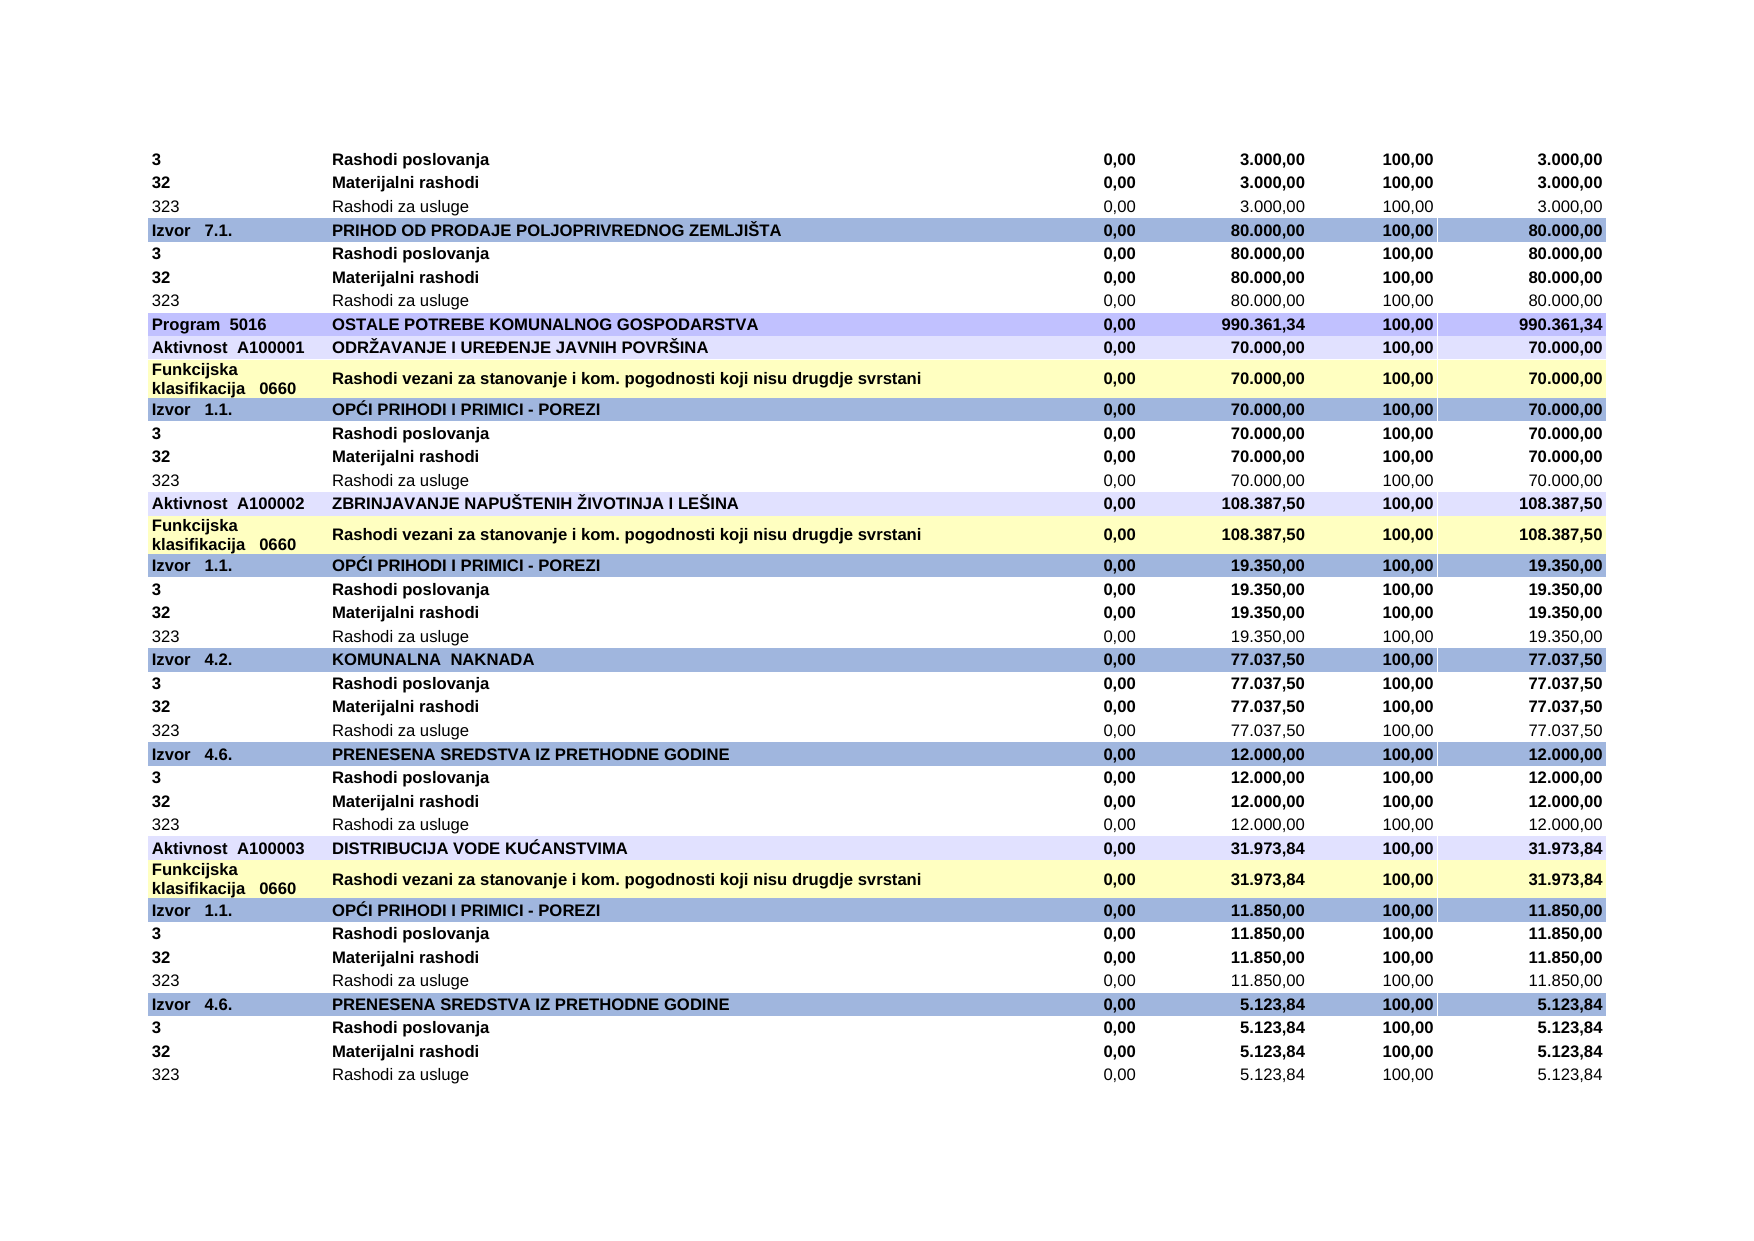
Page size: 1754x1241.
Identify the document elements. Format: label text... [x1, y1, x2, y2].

table_cell 3.000,00 [1438, 148, 1606, 171]
table_cell 0,00 [971, 445, 1140, 468]
table_cell 77.037,50 [1438, 648, 1606, 672]
table_cell 0,00 [971, 625, 1140, 648]
table_cell Aktivnost A100003 [148, 836, 328, 860]
table_cell 5.123,84 [1438, 1040, 1606, 1063]
table_cell 3.000,00 [1140, 148, 1309, 171]
table_cell Rashodi vezani za stanovanje i kom. pogodnosti koji nisu drugdje svrstani [328, 860, 971, 898]
table_cell 11.850,00 [1438, 945, 1606, 969]
table_cell PRENESENA SREDSTVA IZ PRETHODNE GODINE [328, 993, 971, 1016]
table_cell 0,00 [971, 492, 1140, 516]
table_cell 0,00 [971, 766, 1140, 789]
table_cell 100,00 [1309, 922, 1437, 945]
table_cell OSTALE POTREBE KOMUNALNOG GOSPODARSTVA [328, 313, 971, 336]
table_cell 80.000,00 [1140, 289, 1309, 312]
table_cell 323 [148, 813, 328, 836]
table_cell Izvor 1.1. [148, 398, 328, 421]
table_cell 12.000,00 [1438, 813, 1606, 836]
table_cell 3 [148, 1016, 328, 1039]
table_cell 19.350,00 [1438, 625, 1606, 648]
table_cell Izvor 4.2. [148, 648, 328, 672]
table_cell Rashodi za usluge [328, 1063, 971, 1087]
table_cell 0,00 [971, 719, 1140, 742]
table_cell 19.350,00 [1438, 578, 1606, 601]
table_cell 12.000,00 [1140, 789, 1309, 813]
table_cell Materijalni rashodi [328, 445, 971, 468]
table_cell 100,00 [1309, 719, 1437, 742]
table_cell 0,00 [971, 554, 1140, 577]
table_cell KOMUNALNA NAKNADA [328, 648, 971, 672]
table_cell 80.000,00 [1140, 242, 1309, 265]
table_cell 100,00 [1309, 648, 1437, 672]
table_cell 0,00 [971, 922, 1140, 945]
table_cell 0,00 [971, 945, 1140, 969]
table_cell 100,00 [1309, 148, 1437, 171]
table_cell 70.000,00 [1140, 398, 1309, 421]
table_cell 70.000,00 [1140, 445, 1309, 468]
table_cell 323 [148, 289, 328, 312]
table_cell 5.123,84 [1140, 1016, 1309, 1039]
table_cell Rashodi za usluge [328, 625, 971, 648]
table_cell 11.850,00 [1140, 969, 1309, 992]
table_cell 32 [148, 789, 328, 813]
table_cell Materijalni rashodi [328, 695, 971, 719]
table_cell 0,00 [971, 836, 1140, 860]
table_cell Rashodi poslovanja [328, 242, 971, 265]
table_cell 80.000,00 [1438, 265, 1606, 289]
table_cell 32 [148, 265, 328, 289]
table_cell 0,00 [971, 469, 1140, 492]
table_cell 19.350,00 [1438, 601, 1606, 624]
table_cell 100,00 [1309, 969, 1437, 992]
table_cell 100,00 [1309, 813, 1437, 836]
table_cell 77.037,50 [1140, 719, 1309, 742]
table_cell OPĆI PRIHODI I PRIMICI - POREZI [328, 398, 971, 421]
table_cell 0,00 [971, 601, 1140, 624]
table_cell 12.000,00 [1438, 789, 1606, 813]
table_cell 323 [148, 969, 328, 992]
table_cell 32 [148, 945, 328, 969]
table_cell 31.973,84 [1438, 836, 1606, 860]
table_cell 11.850,00 [1438, 922, 1606, 945]
table_cell 0,00 [971, 648, 1140, 672]
table_cell 100,00 [1309, 195, 1437, 218]
table_cell PRENESENA SREDSTVA IZ PRETHODNE GODINE [328, 742, 971, 766]
table_cell 100,00 [1309, 860, 1437, 898]
table_cell 77.037,50 [1438, 695, 1606, 719]
table_cell 100,00 [1309, 398, 1437, 421]
table_cell 100,00 [1309, 218, 1437, 242]
table_cell 323 [148, 195, 328, 218]
table_cell 0,00 [971, 578, 1140, 601]
table_cell 0,00 [971, 336, 1140, 359]
table_cell Rashodi poslovanja [328, 578, 971, 601]
table_cell 12.000,00 [1140, 742, 1309, 766]
table_cell 3 [148, 922, 328, 945]
table_cell 0,00 [971, 421, 1140, 445]
table_cell 70.000,00 [1140, 360, 1309, 398]
table_cell 19.350,00 [1140, 601, 1309, 624]
table_cell 80.000,00 [1140, 218, 1309, 242]
table_cell 12.000,00 [1438, 742, 1606, 766]
table_cell 3 [148, 672, 328, 695]
table_cell Rashodi za usluge [328, 195, 971, 218]
table_cell 32 [148, 695, 328, 719]
table_cell 0,00 [971, 695, 1140, 719]
table_cell Rashodi vezani za stanovanje i kom. pogodnosti koji nisu drugdje svrstani [328, 360, 971, 398]
table_cell Izvor 4.6. [148, 742, 328, 766]
table_cell 323 [148, 719, 328, 742]
table_cell 100,00 [1309, 742, 1437, 766]
table_cell 80.000,00 [1438, 242, 1606, 265]
table_cell 19.350,00 [1140, 554, 1309, 577]
table_cell 100,00 [1309, 601, 1437, 624]
table_cell 80.000,00 [1438, 218, 1606, 242]
table_cell Izvor 4.6. [148, 993, 328, 1016]
table_cell 19.350,00 [1140, 625, 1309, 648]
table_cell 100,00 [1309, 265, 1437, 289]
table_cell 0,00 [971, 1040, 1140, 1063]
table_cell 100,00 [1309, 578, 1437, 601]
table_cell OPĆI PRIHODI I PRIMICI - POREZI [328, 554, 971, 577]
table_cell 77.037,50 [1140, 648, 1309, 672]
table_cell 70.000,00 [1438, 336, 1606, 359]
table_cell 12.000,00 [1140, 813, 1309, 836]
table_cell 3.000,00 [1438, 171, 1606, 195]
table_cell 5.123,84 [1438, 1016, 1606, 1039]
table_cell Materijalni rashodi [328, 265, 971, 289]
table_cell Izvor 1.1. [148, 554, 328, 577]
table_cell 0,00 [971, 242, 1140, 265]
table_cell OPĆI PRIHODI I PRIMICI - POREZI [328, 898, 971, 922]
table_cell 0,00 [971, 289, 1140, 312]
table_cell PRIHOD OD PRODAJE POLJOPRIVREDNOG ZEMLJIŠTA [328, 218, 971, 242]
table_cell Rashodi za usluge [328, 719, 971, 742]
table_cell 70.000,00 [1438, 445, 1606, 468]
table_cell 0,00 [971, 672, 1140, 695]
table_cell 0,00 [971, 360, 1140, 398]
table_cell 323 [148, 469, 328, 492]
table_cell 100,00 [1309, 516, 1437, 554]
table_cell 0,00 [971, 218, 1140, 242]
table_cell 0,00 [971, 265, 1140, 289]
table_cell 70.000,00 [1140, 421, 1309, 445]
table_cell 70.000,00 [1438, 421, 1606, 445]
table_cell 108.387,50 [1438, 516, 1606, 554]
table_cell Rashodi poslovanja [328, 672, 971, 695]
table_cell 19.350,00 [1140, 578, 1309, 601]
table_cell Program 5016 [148, 313, 328, 336]
table_cell 100,00 [1309, 289, 1437, 312]
table_cell 0,00 [971, 516, 1140, 554]
table_cell 100,00 [1309, 242, 1437, 265]
table_cell 3.000,00 [1140, 171, 1309, 195]
table_cell 100,00 [1309, 945, 1437, 969]
table_cell 0,00 [971, 993, 1140, 1016]
table_cell 0,00 [971, 898, 1140, 922]
table_cell Rashodi poslovanja [328, 1016, 971, 1039]
table_cell 70.000,00 [1140, 336, 1309, 359]
table_cell 3 [148, 578, 328, 601]
table_cell 0,00 [971, 313, 1140, 336]
table_cell 0,00 [971, 860, 1140, 898]
table_cell 100,00 [1309, 625, 1437, 648]
table_cell 100,00 [1309, 171, 1437, 195]
table_cell 0,00 [971, 148, 1140, 171]
table_cell Rashodi za usluge [328, 813, 971, 836]
table_cell 323 [148, 625, 328, 648]
table_cell Materijalni rashodi [328, 171, 971, 195]
table_cell 77.037,50 [1438, 672, 1606, 695]
table_cell 0,00 [971, 789, 1140, 813]
table_cell 5.123,84 [1438, 993, 1606, 1016]
table_cell 0,00 [971, 742, 1140, 766]
table_cell 11.850,00 [1140, 945, 1309, 969]
table_cell 100,00 [1309, 695, 1437, 719]
table_cell 100,00 [1309, 672, 1437, 695]
table_cell 32 [148, 1040, 328, 1063]
table_cell 77.037,50 [1438, 719, 1606, 742]
table_cell 100,00 [1309, 554, 1437, 577]
table_cell 32 [148, 171, 328, 195]
table_cell ZBRINJAVANJE NAPUŠTENIH ŽIVOTINJA I LEŠINA [328, 492, 971, 516]
table_cell Rashodi poslovanja [328, 922, 971, 945]
table_cell Izvor 1.1. [148, 898, 328, 922]
table_cell 0,00 [971, 969, 1140, 992]
table_cell 3 [148, 148, 328, 171]
table_cell 11.850,00 [1140, 898, 1309, 922]
table_cell 12.000,00 [1438, 766, 1606, 789]
table_cell 0,00 [971, 171, 1140, 195]
table_cell Funkcijska klasifikacija 0660 [148, 860, 328, 898]
table_cell 32 [148, 601, 328, 624]
table_cell Materijalni rashodi [328, 945, 971, 969]
table_cell 100,00 [1309, 469, 1437, 492]
table_cell 5.123,84 [1140, 1063, 1309, 1087]
table_cell Rashodi poslovanja [328, 766, 971, 789]
table_cell 100,00 [1309, 336, 1437, 359]
table_cell Rashodi za usluge [328, 969, 971, 992]
table_cell 5.123,84 [1140, 1040, 1309, 1063]
table_cell 323 [148, 1063, 328, 1087]
table_cell ODRŽAVANJE I UREĐENJE JAVNIH POVRŠINA [328, 336, 971, 359]
table_cell 77.037,50 [1140, 695, 1309, 719]
table_cell DISTRIBUCIJA VODE KUĆANSTVIMA [328, 836, 971, 860]
table_cell 31.973,84 [1140, 836, 1309, 860]
table_cell 80.000,00 [1140, 265, 1309, 289]
table_cell 100,00 [1309, 1063, 1437, 1087]
table_cell 31.973,84 [1438, 860, 1606, 898]
table_cell 32 [148, 445, 328, 468]
table_cell 100,00 [1309, 1040, 1437, 1063]
table_cell 11.850,00 [1438, 969, 1606, 992]
table_cell 3.000,00 [1140, 195, 1309, 218]
table_cell 100,00 [1309, 313, 1437, 336]
table_cell 100,00 [1309, 898, 1437, 922]
table_cell Materijalni rashodi [328, 789, 971, 813]
table_cell 70.000,00 [1438, 469, 1606, 492]
table_cell 3 [148, 766, 328, 789]
table_cell 108.387,50 [1140, 492, 1309, 516]
table_cell 100,00 [1309, 421, 1437, 445]
table_cell 19.350,00 [1438, 554, 1606, 577]
table_cell 70.000,00 [1438, 398, 1606, 421]
table_cell Izvor 7.1. [148, 218, 328, 242]
table_cell 80.000,00 [1438, 289, 1606, 312]
table_cell 108.387,50 [1140, 516, 1309, 554]
table_cell 31.973,84 [1140, 860, 1309, 898]
table_cell Materijalni rashodi [328, 1040, 971, 1063]
table_cell 0,00 [971, 1063, 1140, 1087]
table_cell Rashodi za usluge [328, 289, 971, 312]
table_cell 100,00 [1309, 789, 1437, 813]
table_cell 0,00 [971, 398, 1140, 421]
table_cell 100,00 [1309, 1016, 1437, 1039]
table_cell Aktivnost A100001 [148, 336, 328, 359]
table_cell 70.000,00 [1140, 469, 1309, 492]
table_cell 100,00 [1309, 766, 1437, 789]
table_cell 3.000,00 [1438, 195, 1606, 218]
table_cell 0,00 [971, 1016, 1140, 1039]
table_cell 77.037,50 [1140, 672, 1309, 695]
table_cell 108.387,50 [1438, 492, 1606, 516]
table_cell 70.000,00 [1438, 360, 1606, 398]
table_cell 100,00 [1309, 836, 1437, 860]
table_cell 5.123,84 [1438, 1063, 1606, 1087]
table_cell Rashodi poslovanja [328, 148, 971, 171]
table_cell 11.850,00 [1140, 922, 1309, 945]
table_cell Aktivnost A100002 [148, 492, 328, 516]
table_cell Materijalni rashodi [328, 601, 971, 624]
table_cell 990.361,34 [1140, 313, 1309, 336]
table_cell 990.361,34 [1438, 313, 1606, 336]
table_cell 3 [148, 242, 328, 265]
table_cell Funkcijska klasifikacija 0660 [148, 516, 328, 554]
table_cell 12.000,00 [1140, 766, 1309, 789]
table_cell 100,00 [1309, 445, 1437, 468]
table_cell Funkcijska klasifikacija 0660 [148, 360, 328, 398]
table_cell Rashodi za usluge [328, 469, 971, 492]
table_cell 100,00 [1309, 993, 1437, 1016]
table_cell 0,00 [971, 813, 1140, 836]
table_cell Rashodi vezani za stanovanje i kom. pogodnosti koji nisu drugdje svrstani [328, 516, 971, 554]
table_cell 0,00 [971, 195, 1140, 218]
table_cell 5.123,84 [1140, 993, 1309, 1016]
table_cell Rashodi poslovanja [328, 421, 971, 445]
table_cell 100,00 [1309, 492, 1437, 516]
table_cell 3 [148, 421, 328, 445]
table_cell 11.850,00 [1438, 898, 1606, 922]
table_cell 100,00 [1309, 360, 1437, 398]
